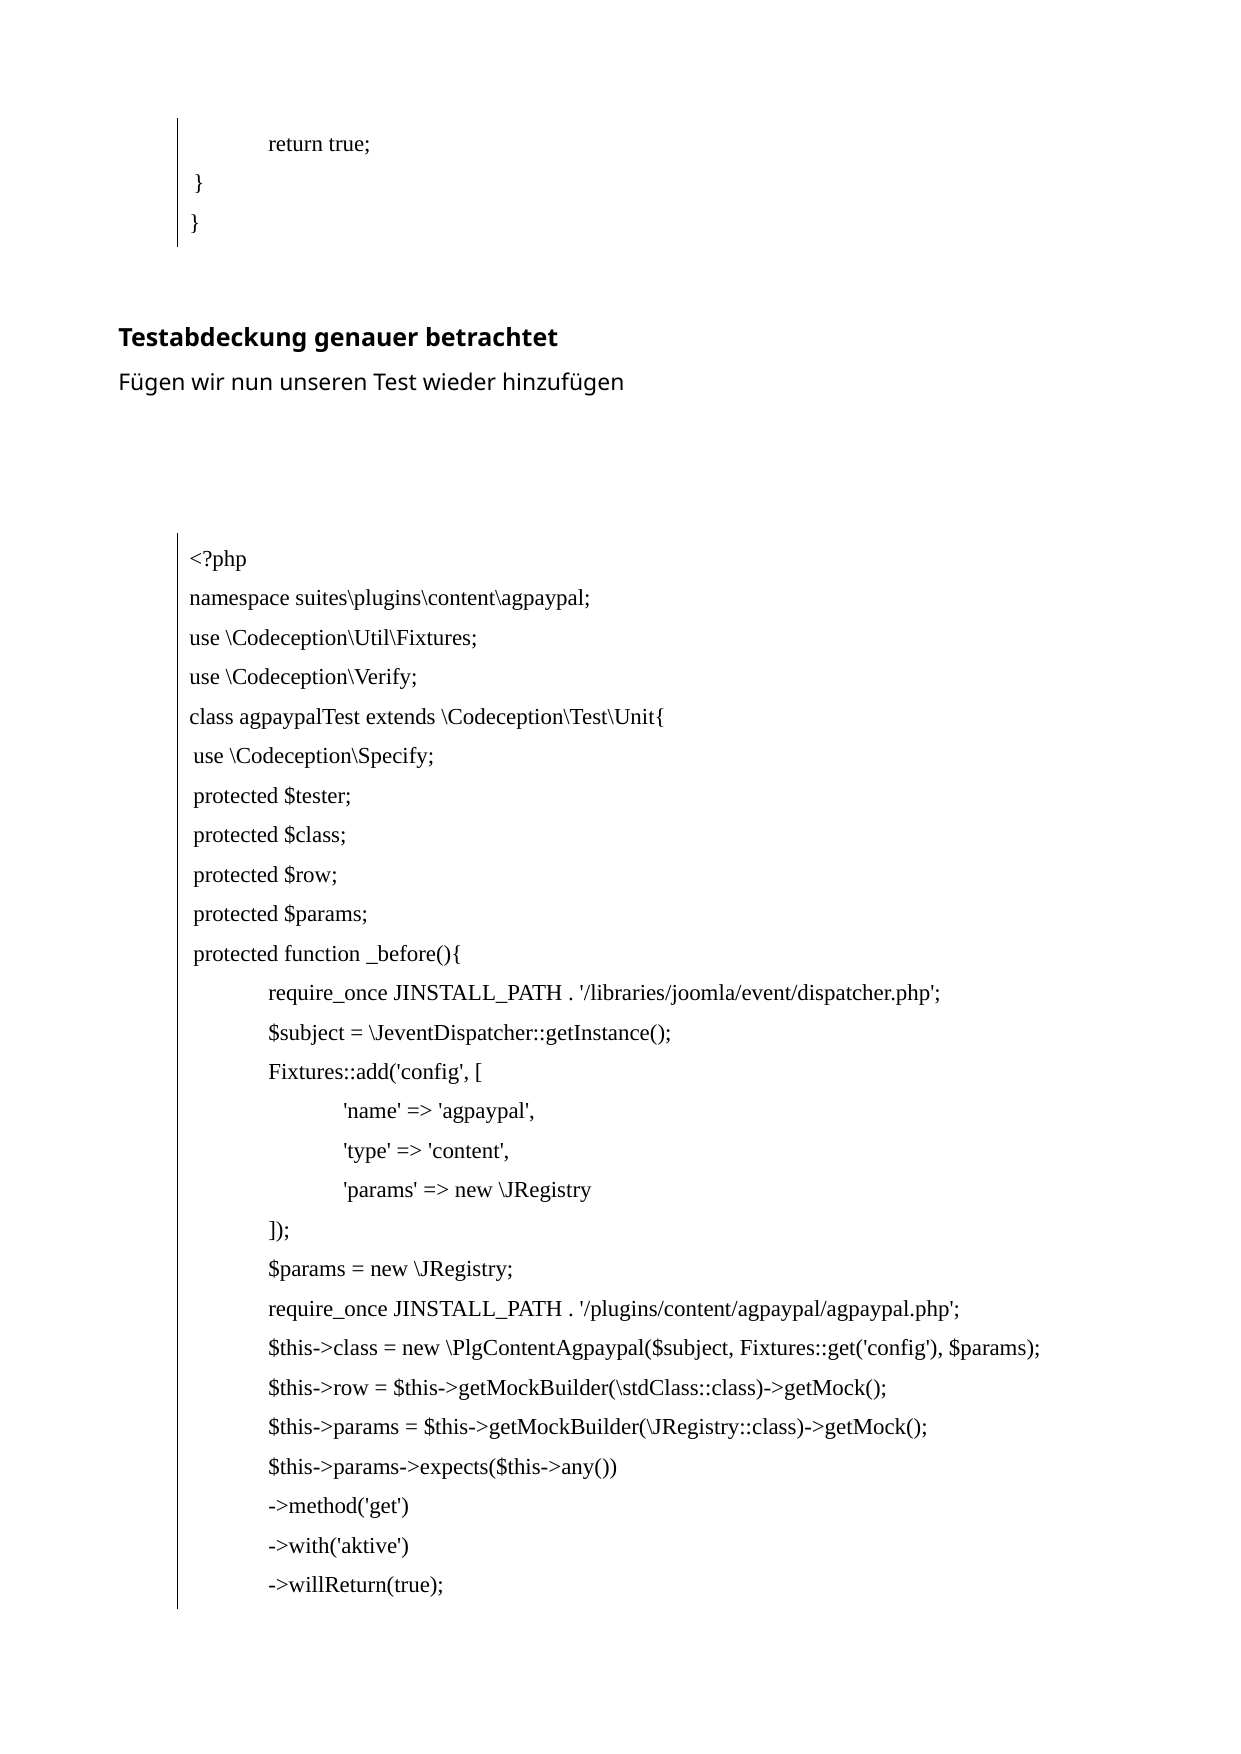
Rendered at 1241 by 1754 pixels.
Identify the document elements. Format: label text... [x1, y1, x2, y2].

text return true; } } [178, 118, 1122, 247]
text Fügen wir nun unseren Test wieder hinzufügen [118, 366, 1122, 397]
subtitle Testabdeckung genauer betrachtet [118, 319, 1122, 353]
text <?php namespace suites\plugins\content\agpaypal; use \Codeception\Util\Fixtures; use \Codeception\Verify; class agpaypalTest extends \Codeception\Test\Unit{ use \Codeception\Specify; protected $tester; protected $class; protected $row; protected $params; protected function _before(){ require_once JINSTALL_PATH . '/libraries/joomla/event/dispatcher.php'; $subject = \JeventDispatcher::getInstance(); Fixtures::add('config', [ 'name' => 'agpaypal', 'type' => 'content', 'params' => new \JRegistry ]); $params = new \JRegistry; require_once JINSTALL_PATH . '/plugins/content/agpaypal/agpaypal.php'; $this->class = new \PlgContentAgpaypal($subject, Fixtures::get('config'), $params); $this->row = $this->getMockBuilder(\stdClass::class)->getMock(); $this->params = $this->getMockBuilder(\JRegistry::class)->getMock(); $this->params->expects($this->any()) ->method('get') ->with('aktive') ->willReturn(true); [178, 533, 1122, 1609]
